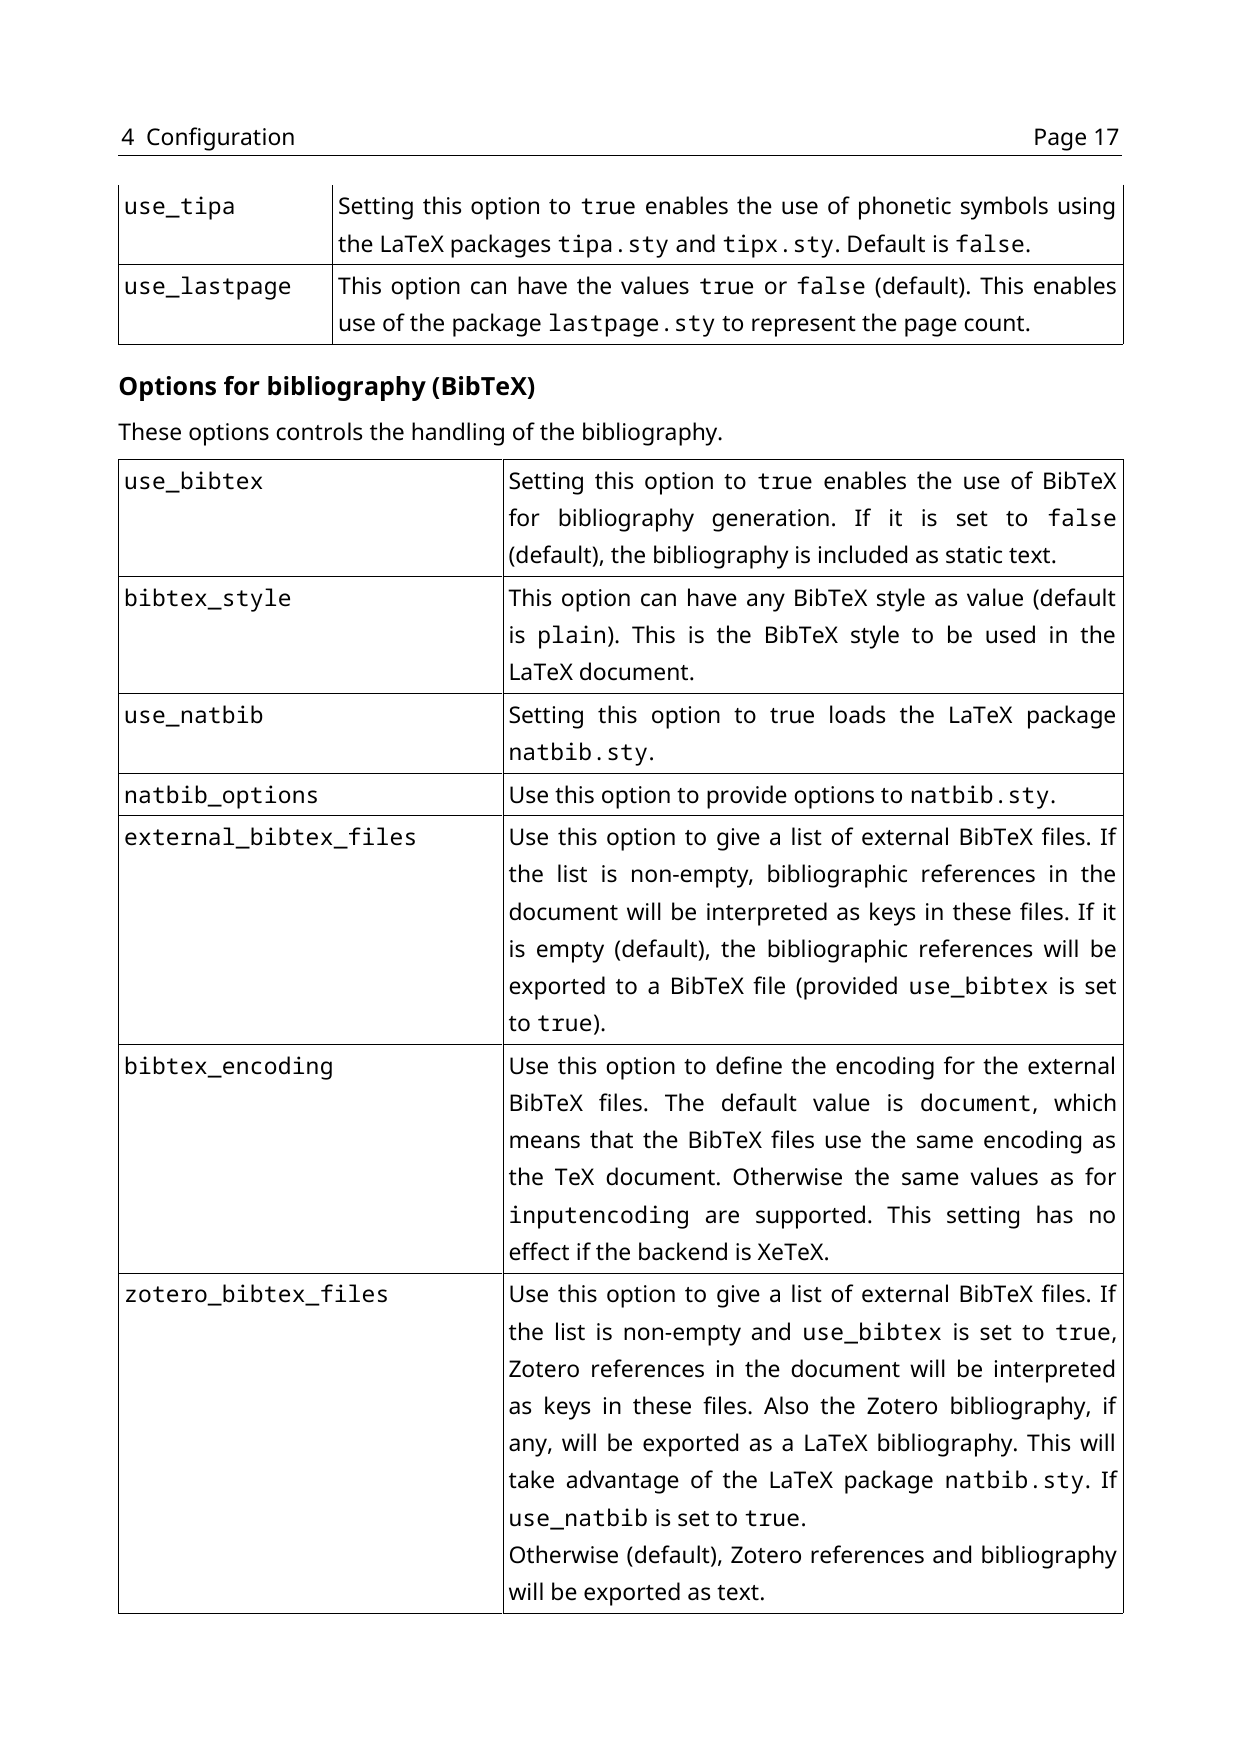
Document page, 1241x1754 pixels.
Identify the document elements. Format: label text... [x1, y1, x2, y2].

table_cell natbib_options [119, 774, 502, 815]
table_cell This option can have any BibTeX style as value (default is plain). This is the BibTeX style to be used in the LaTeX document. [504, 577, 1123, 693]
table_cell Setting this option to true loads the LaTeX package natbib.sty. [504, 694, 1123, 773]
table_cell bibtex_encoding [119, 1045, 502, 1273]
table_cell Use this option to give a list of external BibTeX files. If the list is non-empty, bibliographic references in the document will be interpreted as keys in these files. If it is empty (default), the bibliographic references will be exported to a BibTeX file (provided use_bibtex is set to true). [504, 816, 1123, 1044]
table_cell external_bibtex_files [119, 816, 502, 1044]
table_cell zotero_bibtex_files [119, 1274, 502, 1613]
table_cell use_tipa [119, 185, 332, 264]
table_header use_bibtex [119, 460, 502, 576]
table_cell Use this option to define the encoding for the external BibTeX files. The default value is document, which means that the BibTeX files use the same encoding as the TeX document. Otherwise the same values as for inputencoding are supported. This setting has no effect if the backend is XeTeX. [504, 1045, 1123, 1273]
table_cell use_natbib [119, 694, 502, 773]
subtitle Options for bibliography (BibTeX) [118, 369, 1122, 403]
table_cell This option can have the values true or false (default). This enables use of the package lastpage.sty to represent the page count. [333, 265, 1123, 344]
table_cell Use this option to provide options to natbib.sty. [504, 774, 1123, 815]
text These options controls the handling of the bibliography. [118, 416, 1122, 447]
table_cell bibtex_style [119, 577, 502, 693]
table_cell Use this option to give a list of external BibTeX files. If the list is non-empty and use_bibtex is set to true, Zotero references in the document will be interpreted as keys in these files. Also the Zotero bibliography, if any, will be exported as a LaTeX bibliography. This will take advantage of the LaTeX package natbib.sty. If use_natbib is set to true. Otherwise (default), Zotero references and bibliography will be exported as text. [504, 1274, 1123, 1613]
table_cell Setting this option to true enables the use of phonetic symbols using the LaTeX packages tipa.sty and tipx.sty. Default is false. [333, 185, 1123, 264]
table_cell use_lastpage [119, 265, 332, 344]
table_header Setting this option to true enables the use of BibTeX for bibliography generation. If it is set to false (default), the bibliography is included as static text. [504, 460, 1123, 576]
